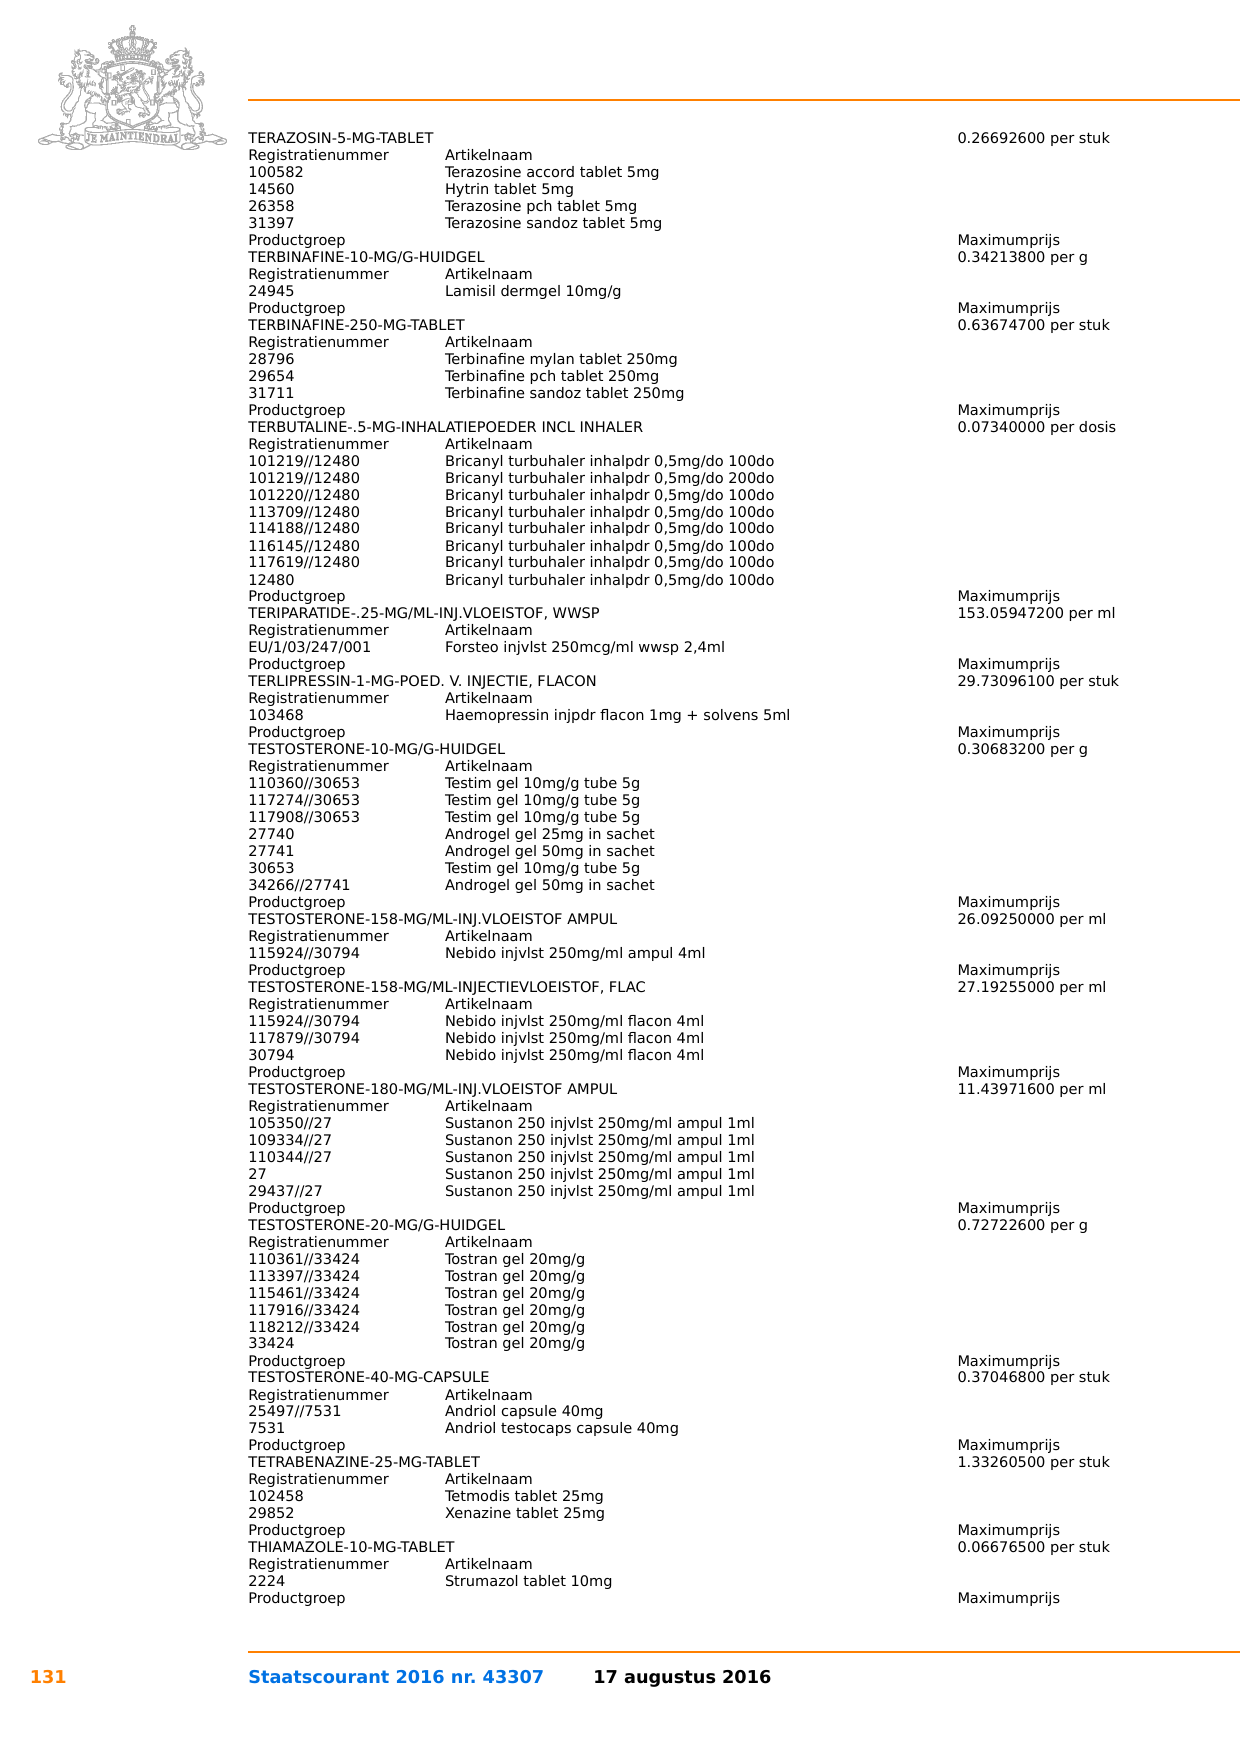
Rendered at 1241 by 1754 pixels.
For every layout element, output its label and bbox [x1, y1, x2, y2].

picture [38, 25, 227, 150]
